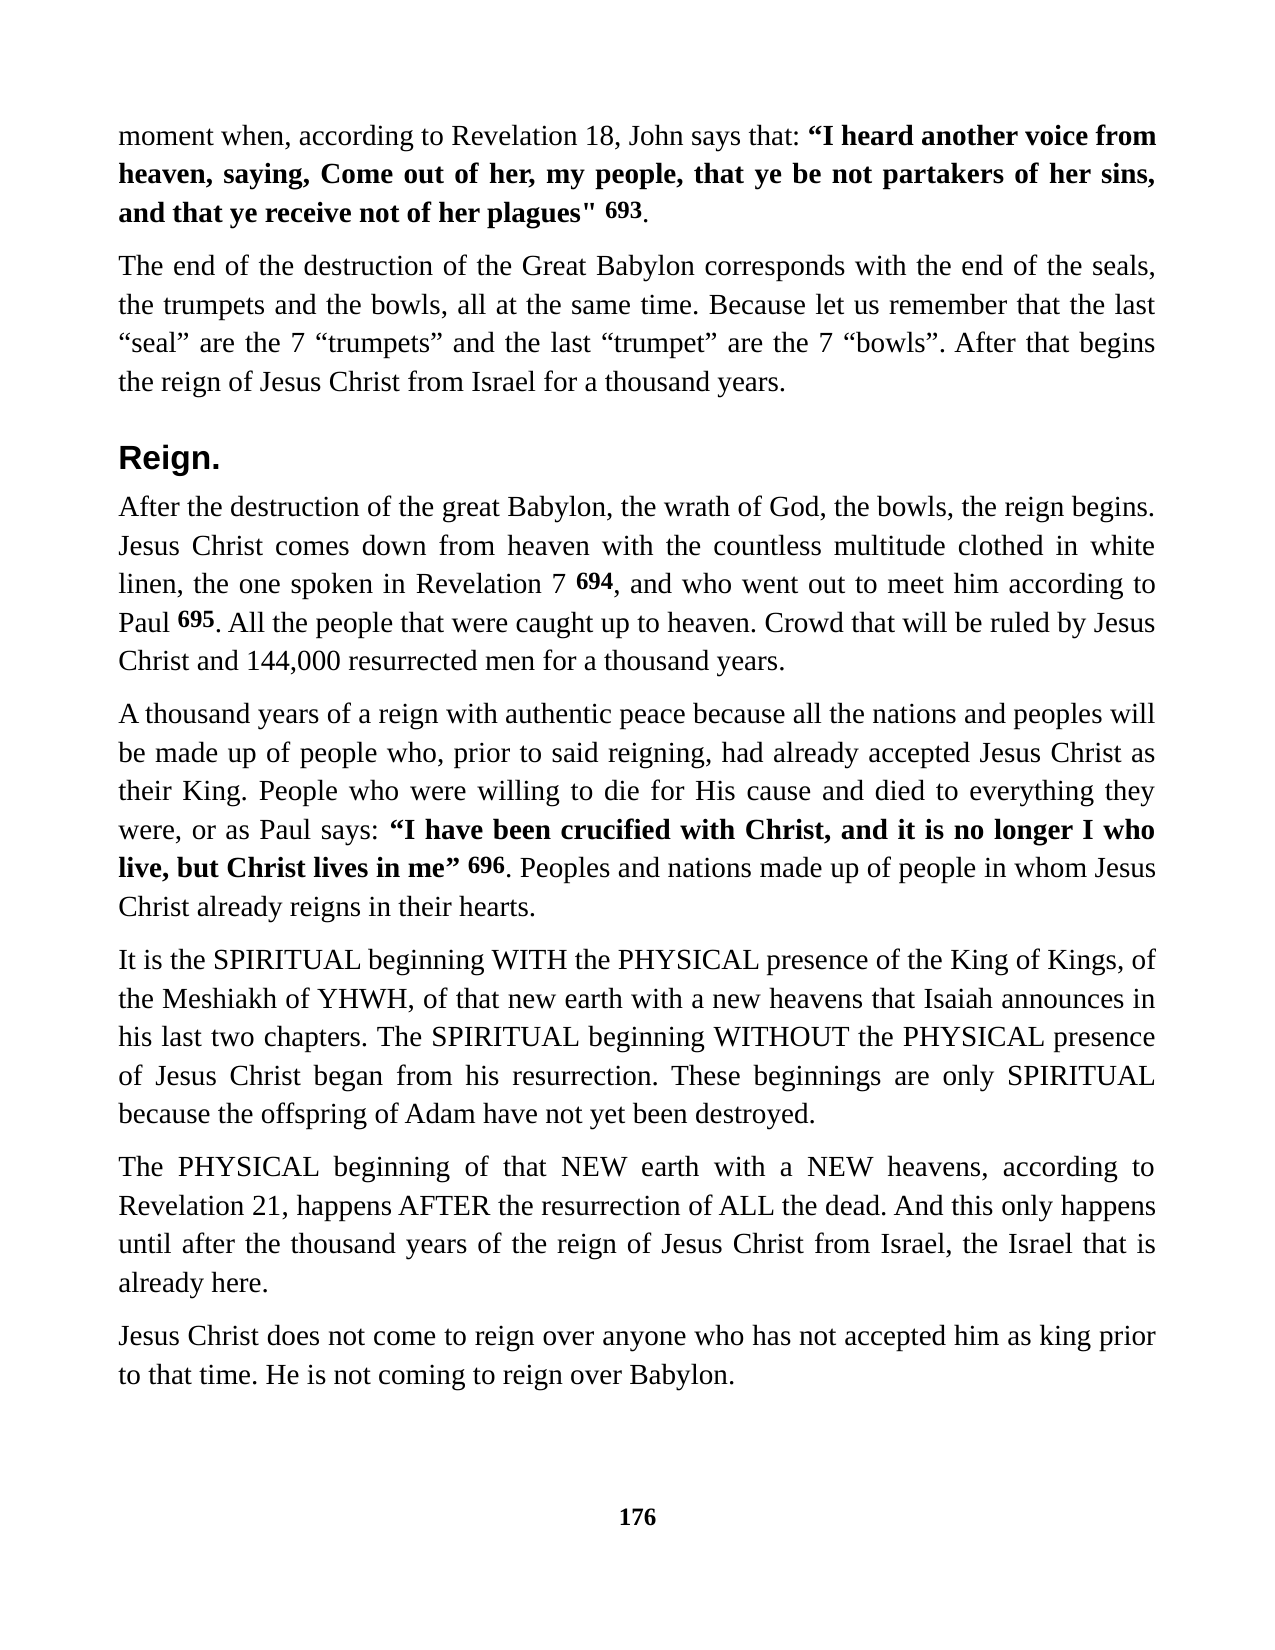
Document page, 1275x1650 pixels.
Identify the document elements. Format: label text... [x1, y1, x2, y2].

text moment when, according to Revelation 18, John says that: “I heard another voice from heaven, saying, Come out of her, my people, that ye be not partakers of her sins, and that ye receive not of her plagues" . [118, 118, 1157, 229]
text A thousand years of a reign with authentic peace because all the nations and peoples will be made up of people who, prior to said reigning, had already accepted Jesus Christ as their King. People who were willing to die for His cause and died to everything they were, or as Paul says: “I have been crucified with Christ, and it is no longer I who live, but Christ lives in me” . Peoples and nations made up of people in whom Jesus Christ already reigns in their hearts. [118, 696, 1157, 923]
text The PHYSICAL beginning of that NEW earth with a NEW heavens, according to Revelation 21, happens AFTER the resurrection of ALL the dead. And this only happens until after the thousand years of the reign of Jesus Christ from Israel, the Israel that is already here. [118, 1149, 1157, 1299]
text The end of the destruction of the Great Babylon corresponds with the end of the seals, the trumpets and the bowls, all at the same time. Because let us remember that the last “seal” are the 7 “trumpets” and the last “trumpet” are the 7 “bowls”. After that begins the reign of Jesus Christ from Israel for a thousand years. [118, 248, 1157, 397]
text After the destruction of the great Babylon, the wrath of God, the bowls, the reign begins. Jesus Christ comes down from heaven with the countless multitude clothed in white linen, the one spoken in Revelation 7 , and who went out to meet him according to Paul . All the people that were caught up to heaven. Crowd that will be ruled by Jesus Christ and 144,000 resurrected men for a thousand years. [118, 489, 1157, 677]
subtitle Reign. [118, 438, 1157, 477]
text Jesus Christ does not come to reign over anyone who has not accepted him as king prior to that time. He is not coming to reign over Babylon. [118, 1318, 1157, 1390]
text It is the SPIRITUAL beginning WITH the PHYSICAL presence of the King of Kings, of the Meshiakh of YHWH, of that new earth with a new heavens that Isaiah announces in his last two chapters. The SPIRITUAL beginning WITHOUT the PHYSICAL presence of Jesus Christ began from his resurrection. These beginnings are only SPIRITUAL because the offspring of Adam have not yet been destroyed. [118, 942, 1157, 1130]
